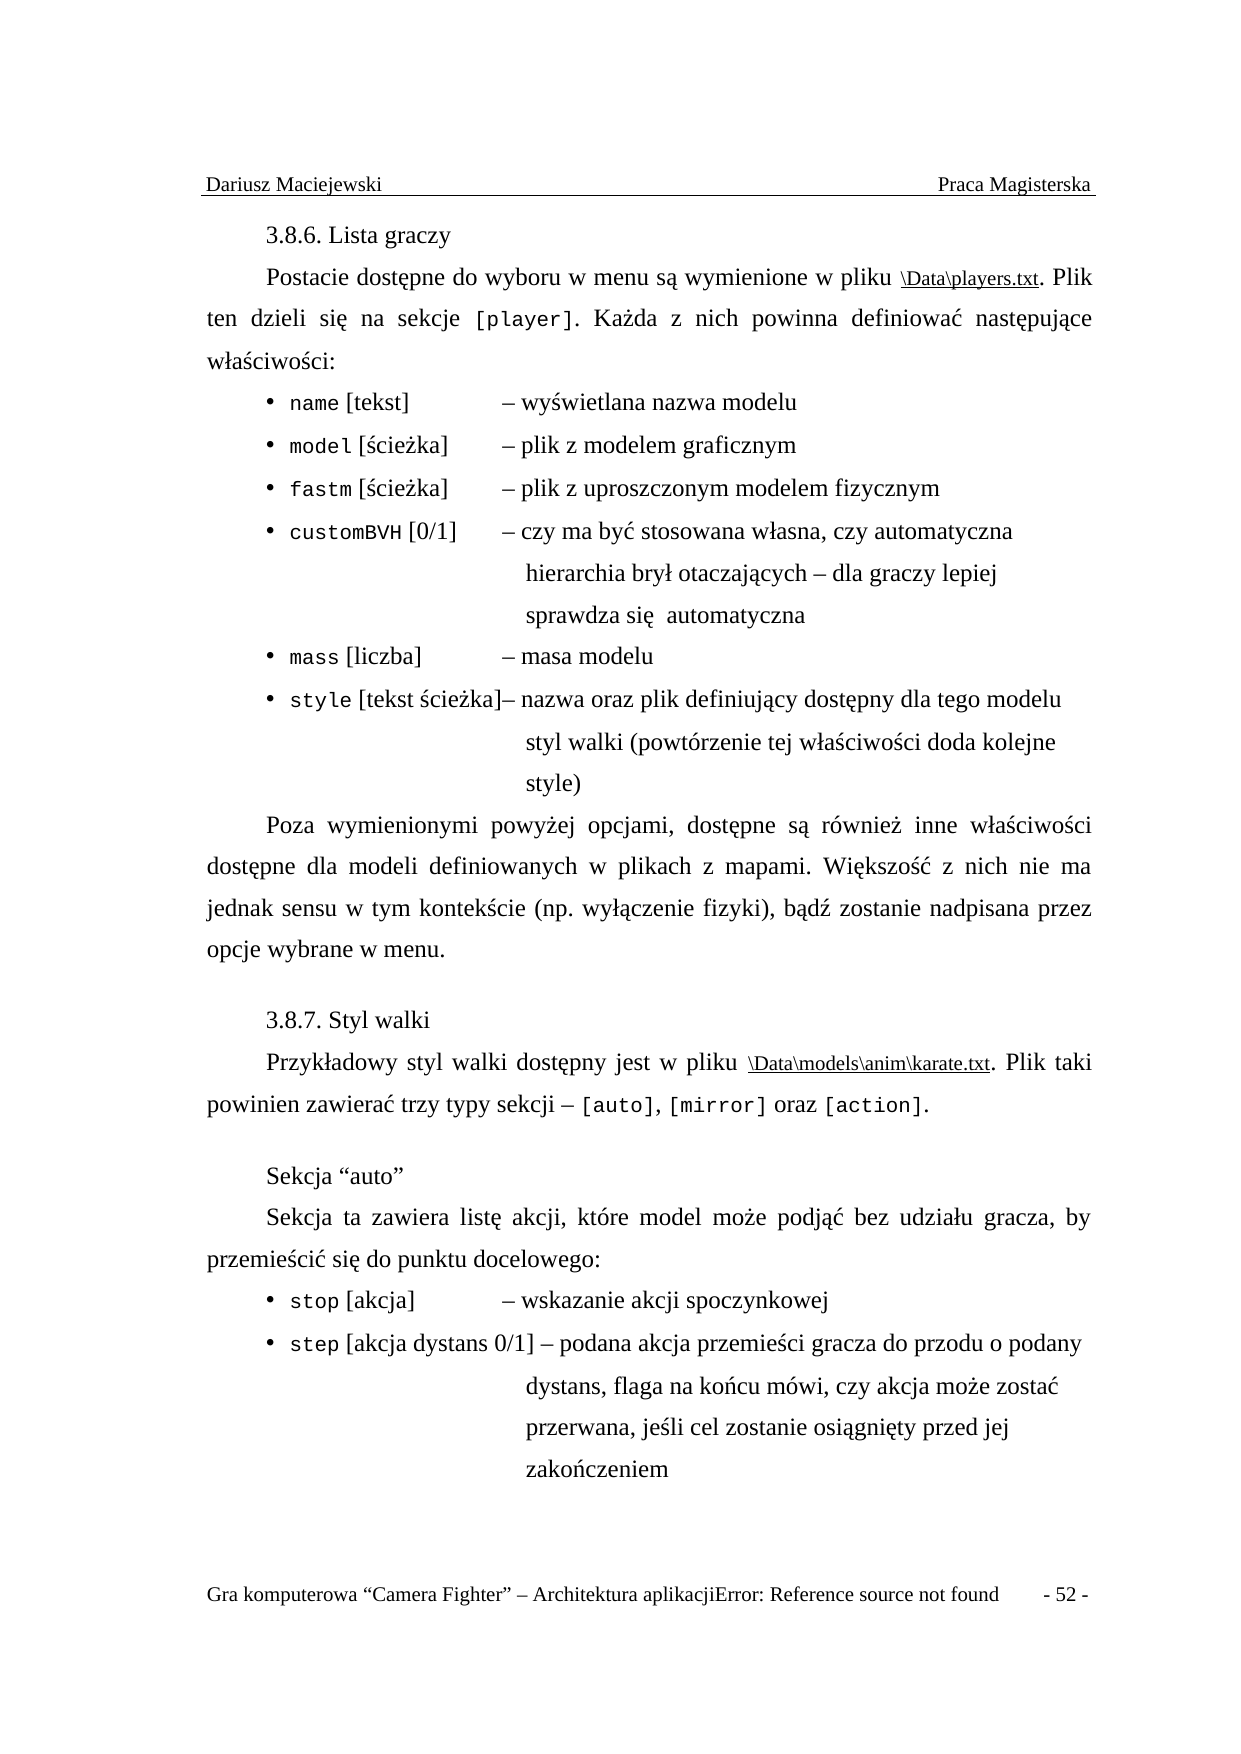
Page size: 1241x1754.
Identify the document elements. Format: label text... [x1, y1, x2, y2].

list fastm [ścieżka] – plik z uproszczonym modelem fizycznym [266, 474, 1092, 503]
list name [tekst] – wyświetlana nazwa modelu [266, 388, 1092, 417]
subtitle Styl walki [207, 1007, 1092, 1034]
text Sekcja ta zawiera listę akcji, które model może podjąć bez udziału gracza, by przemieścić się do punktu docelowego: [207, 1203, 1092, 1273]
subtitle Lista graczy [207, 221, 1092, 249]
text Poza wymienionymi powyżej opcjami, dostępne są również inne właściwości dostępne dla modeli definiowanych w plikach z mapami. Większość z nich nie ma jednak sensu w tym kontekście (np. wyłączenie fizyki), bądź zostanie nadpisana przez opcje wybrane w menu. [207, 811, 1092, 963]
list stop [akcja] – wskazanie akcji spoczynkowej [266, 1287, 1092, 1315]
list step [akcja dystans 0/1] – podana akcja przemieści gracza do przodu o podany dystans, flaga na końcu mówi, czy akcja może zostać przerwana, jeśli cel zostanie osiągnięty przed jej zakończeniem [266, 1329, 1092, 1483]
list model [ścieżka] – plik z modelem graficznym [266, 431, 1092, 460]
text Przykładowy styl walki dostępny jest w pliku \Data\models\anim\karate.txt. Plik taki powinien zawierać trzy typy sekcji – [auto], [mirror] oraz [action]. [207, 1048, 1092, 1118]
text Sekcja “auto” [207, 1162, 1092, 1190]
list style [tekst ścieżka] – nazwa oraz plik definiujący dostępny dla tego modelu styl walki (powtórzenie tej właściwości doda kolejne style) [266, 685, 1092, 797]
list mass [liczba] – masa modelu [266, 642, 1092, 671]
text Postacie dostępne do wyboru w menu są wymienione w pliku \Data\players.txt. Plik ten dzieli się na sekcje [player]. Każda z nich powinna definiować następujące właściwości: [207, 263, 1092, 375]
list customBVH [0/1] – czy ma być stosowana własna, czy automatyczna hierarchia brył otaczających – dla graczy lepiej sprawdza się automatyczna [266, 517, 1092, 629]
